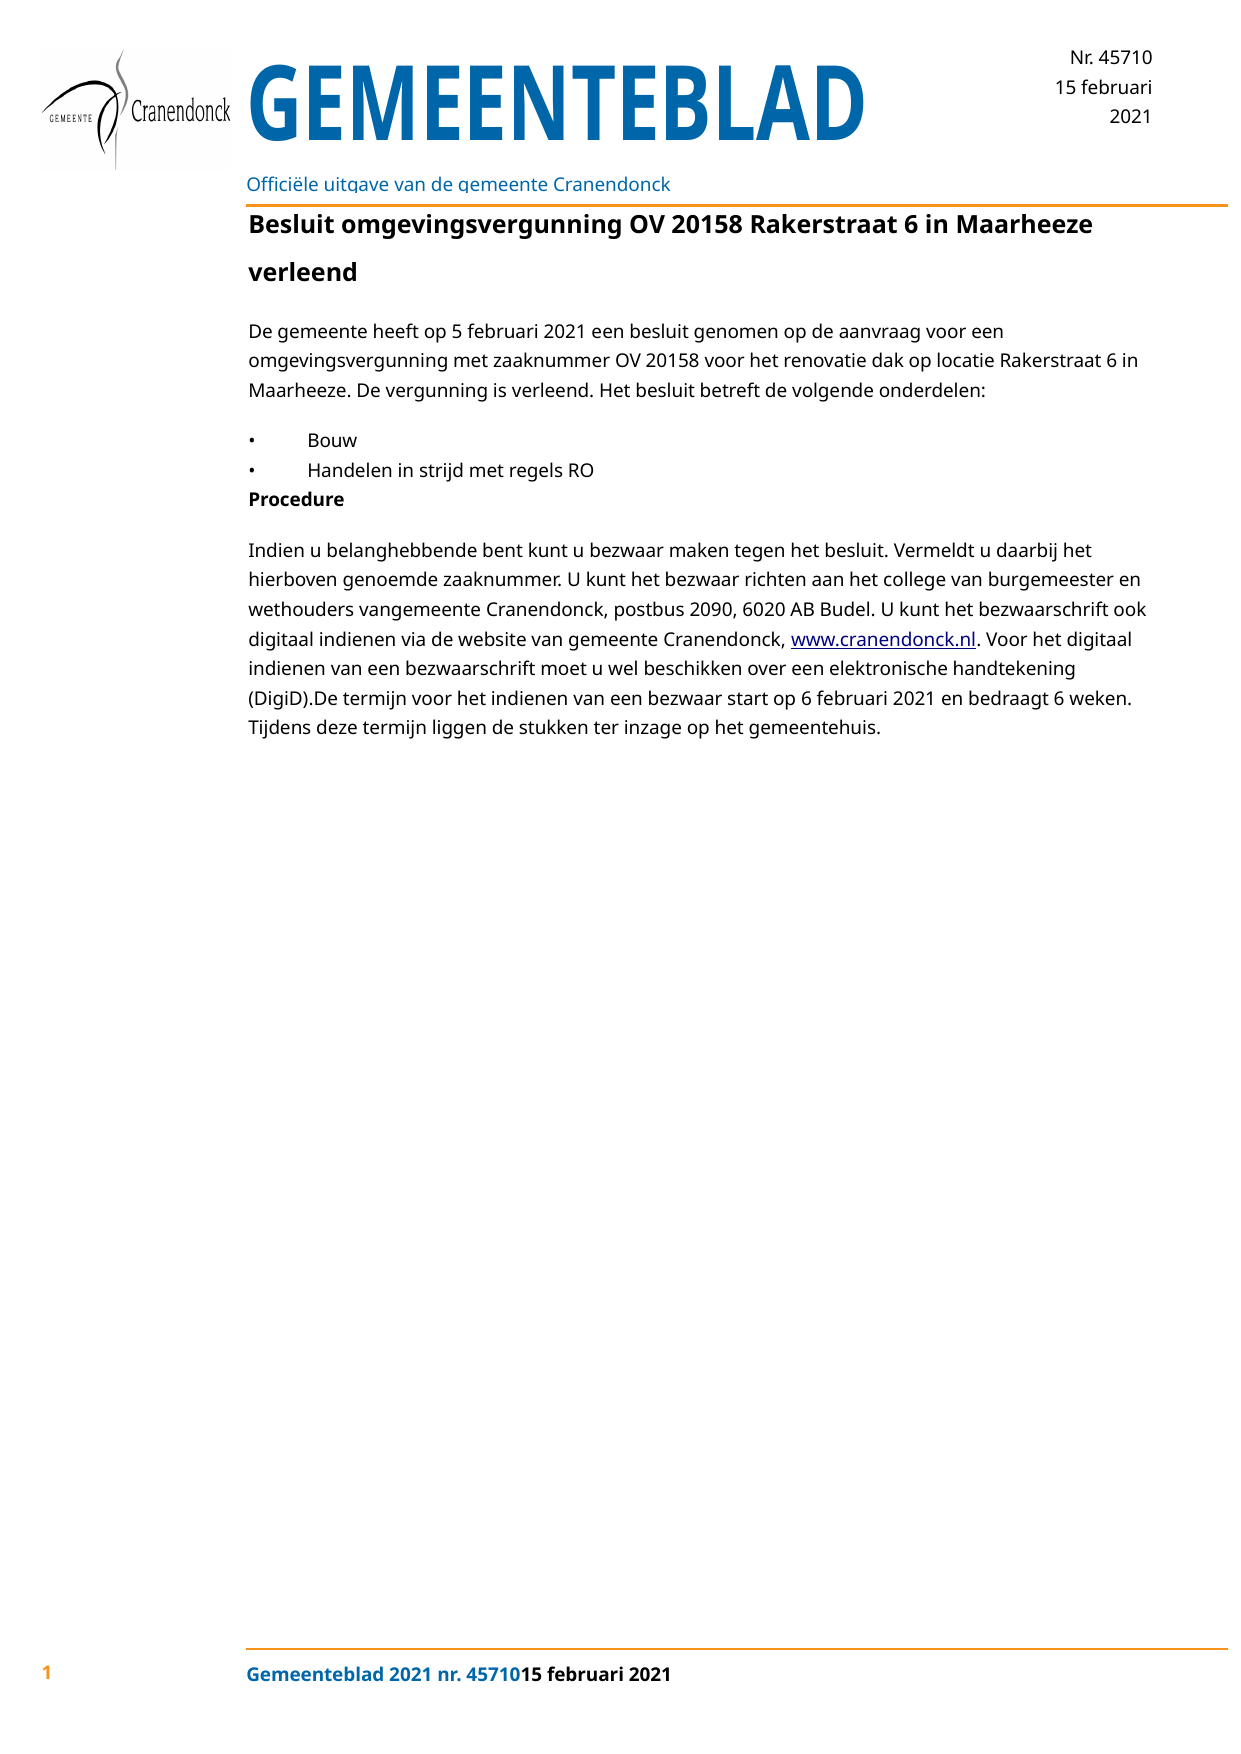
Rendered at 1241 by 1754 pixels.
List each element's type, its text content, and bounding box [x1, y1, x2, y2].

text Procedure [248, 487, 1152, 512]
text Besluit omgevingsvergunning OV 20158 Rakerstraat 6 in Maarheeze verleend [248, 207, 1152, 288]
text De gemeente heeft op 5 februari 2021 een besluit genomen op de aanvraag voor een omgevingsvergunning met zaaknummer OV 20158 voor het renovatie dak op locatie Rakerstraat 6 in Maarheeze. De vergunning is verleend. Het besluit betreft de volgende onderdelen: [248, 318, 1152, 403]
list Handelen in strijd met regels RO [248, 457, 1152, 483]
list Bouw [248, 427, 1152, 453]
text Indien u belanghebbende bent kunt u bezwaar maken tegen het besluit. Vermeldt u daarbij het hierboven genoemde zaaknummer. U kunt het bezwaar richten aan het college van burgemeester en wethouders vangemeente Cranendonck, postbus 2090, 6020 AB Budel. U kunt het bezwaarschrift ook digitaal indienen via de website van gemeente Cranendonck, www.cranendonck.nl. Voor het digitaal indienen van een bezwaarschrift moet u wel beschikken over een elektronische handtekening (DigiD).De termijn voor het indienen van een bezwaar start op 6 februari 2021 en bedraagt 6 weken. Tijdens deze termijn liggen de stukken ter inzage op het gemeentehuis. [248, 537, 1152, 740]
picture [41, 47, 231, 172]
